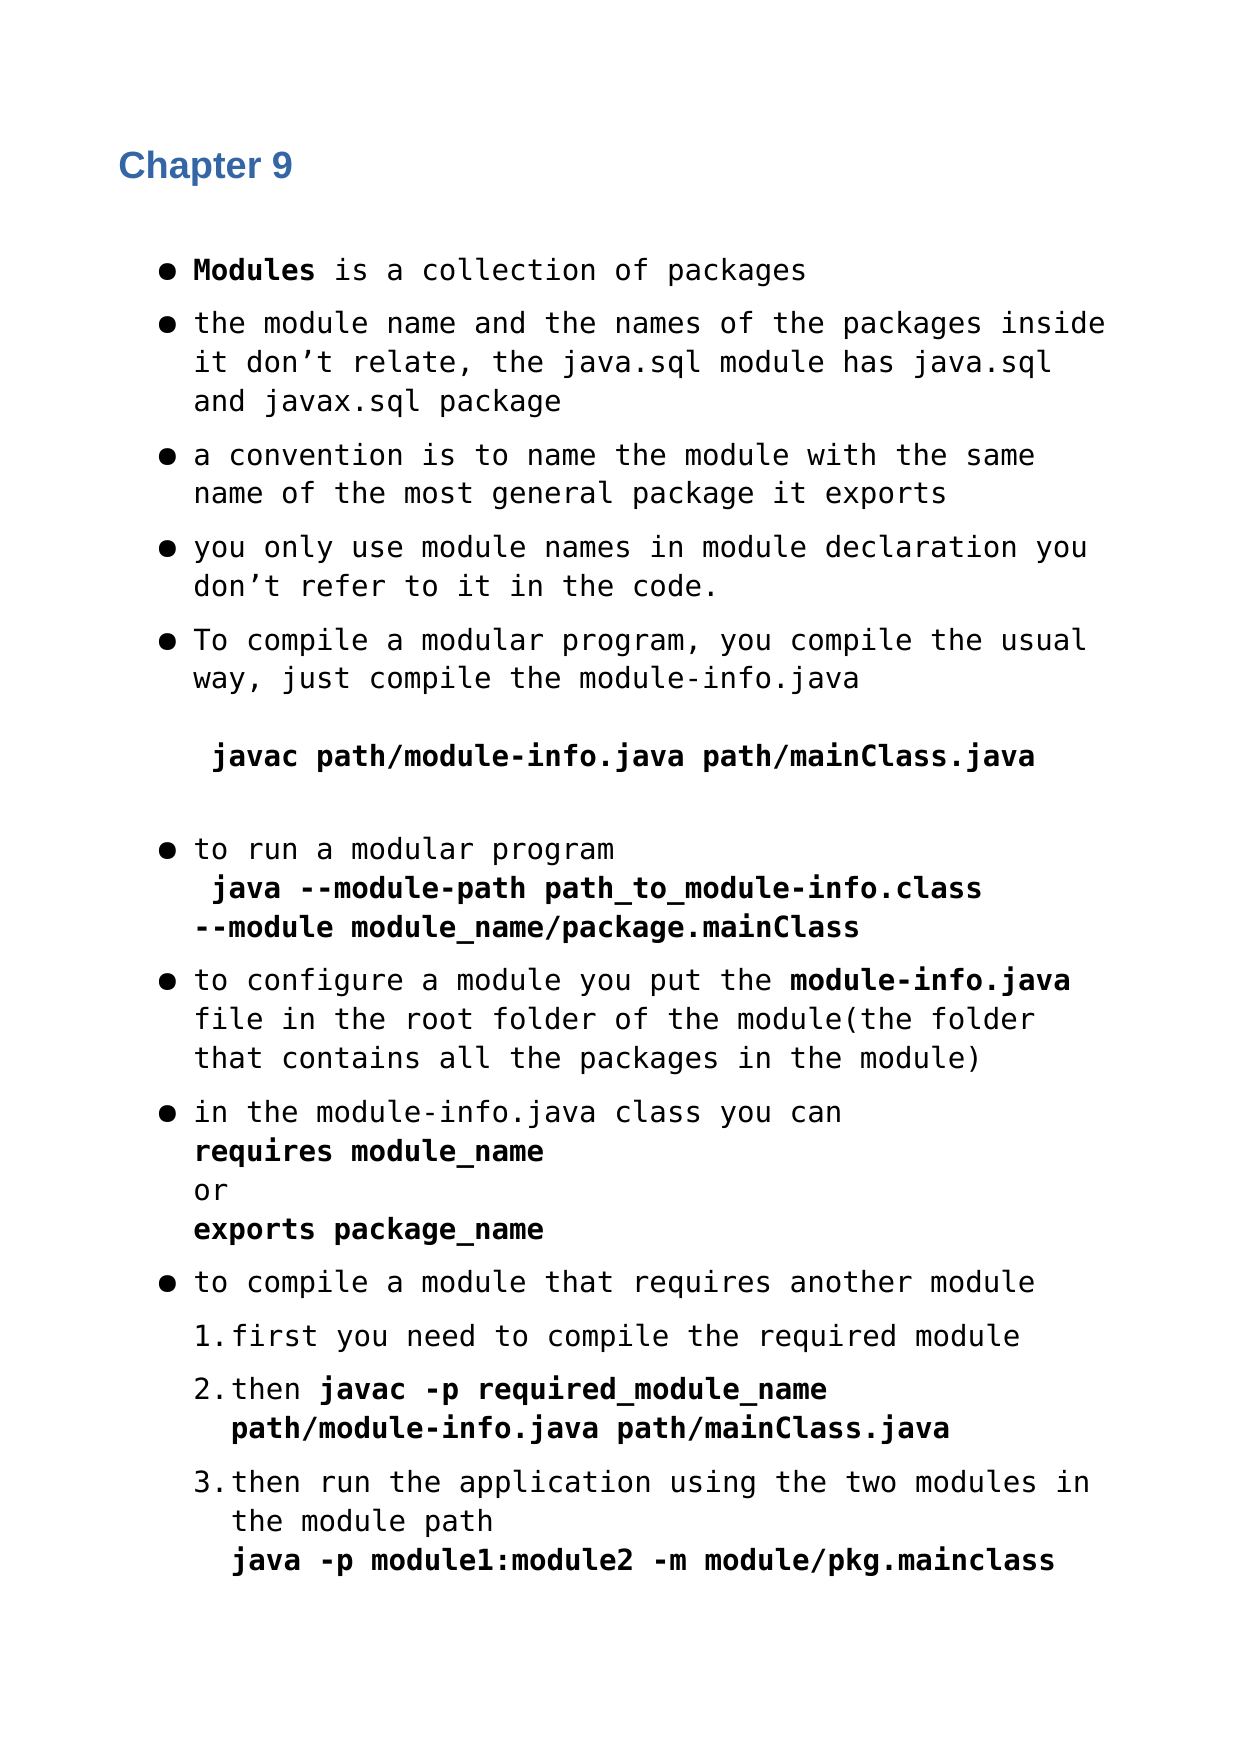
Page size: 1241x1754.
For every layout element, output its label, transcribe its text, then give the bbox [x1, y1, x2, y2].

list Modules is a collection of packages [156, 253, 1122, 287]
list the module name and the names of the packages inside it don’t relate, the java.sql module has java.sql and javax.sql package [156, 306, 1122, 418]
list to compile a module that requires another module [156, 1266, 1122, 1299]
list then run the application using the two modules in the module path java -p module1:module2 -m module/pkg.mainclass [193, 1465, 1122, 1577]
list you only use module names in module declaration you don’t refer to it in the code. [156, 530, 1122, 603]
list to configure a module you put the module-info.java file in the root folder of the module(the folder that contains all the packages in the module) [156, 964, 1122, 1076]
subtitle Chapter 9 [118, 143, 1122, 187]
list in the module-info.java class you can requires module_name or exports package_name [156, 1095, 1122, 1246]
list first you need to compile the required module [193, 1319, 1122, 1353]
list to run a modular program java --module-path path_to_module-info.class --module module_name/package.mainClass [156, 832, 1122, 944]
list a convention is to name the module with the same name of the most general package it exports [156, 438, 1122, 511]
list To compile a modular program, you compile the usual way, just compile the module-info.java javac path/module-info.java path/mainClass.java [156, 623, 1122, 813]
list then javac -p required_module_name path/module-info.java path/mainClass.java [193, 1373, 1122, 1446]
